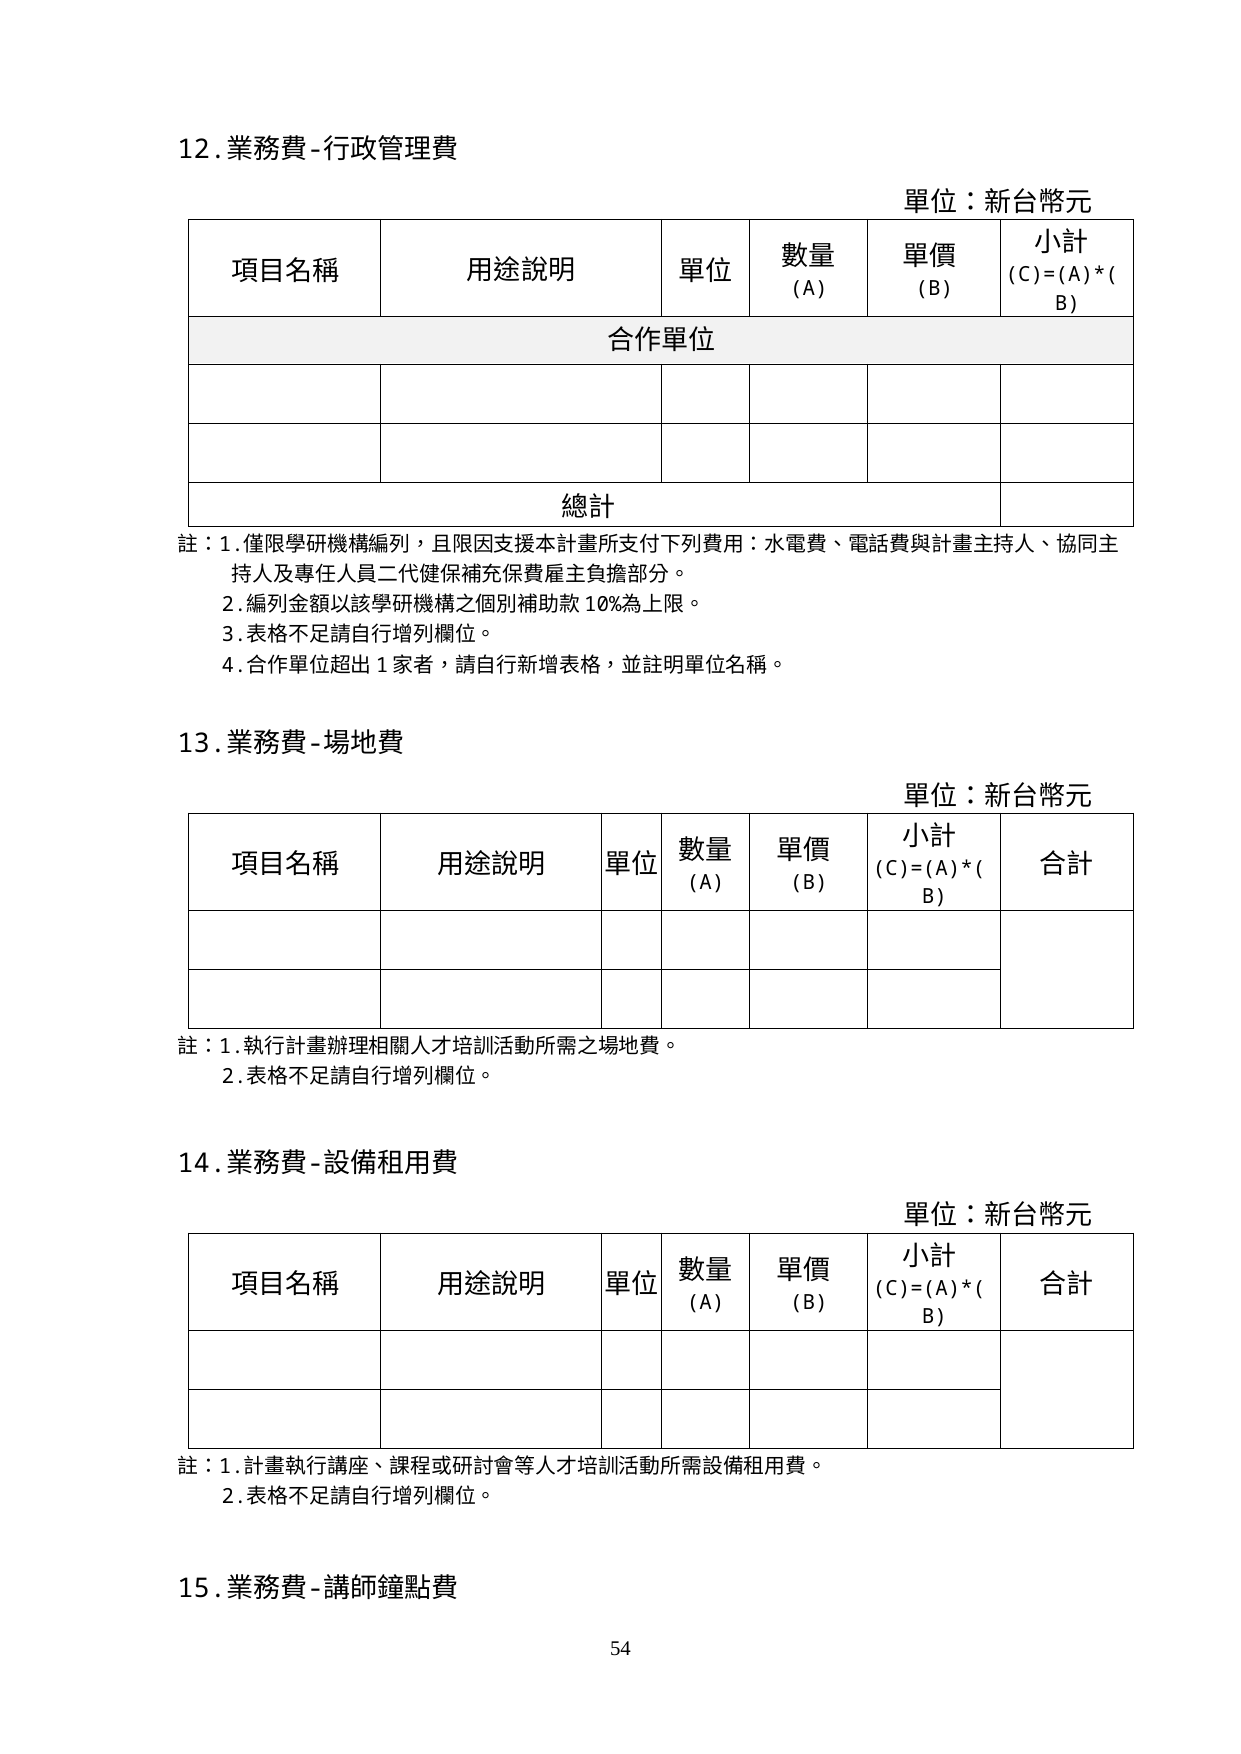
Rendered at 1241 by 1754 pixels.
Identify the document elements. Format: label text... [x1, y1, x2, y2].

table_header 單位 [662, 220, 749, 316]
table_cell [868, 365, 1000, 422]
table_cell [381, 424, 661, 482]
table_cell [750, 1331, 867, 1389]
table_cell [1001, 1331, 1133, 1448]
table_header 小計 (C)=(A)*(B) [868, 1234, 1000, 1330]
table_cell [1001, 911, 1133, 1028]
table_cell [750, 911, 867, 969]
table_cell [189, 970, 380, 1028]
text 單位：新台幣元 [196, 180, 1092, 219]
table_header 單價 (B) [750, 1234, 867, 1330]
text 4.合作單位超出1家者，請自行新增表格，並註明單位名稱。 [221, 648, 1122, 678]
text 12.業務費-行政管理費 [118, 126, 1122, 167]
table_header 項目名稱 [189, 220, 380, 316]
table_cell [868, 424, 1000, 482]
table_header 用途說明 [381, 1234, 601, 1330]
table_cell [189, 1390, 380, 1448]
table_cell [662, 1331, 749, 1389]
table_header 用途說明 [381, 814, 601, 910]
table_cell [189, 424, 380, 482]
table_cell [1001, 483, 1133, 526]
table_header 單位 [602, 814, 661, 910]
table_cell [662, 365, 749, 422]
table_cell [662, 911, 749, 969]
text 單位：新台幣元 [196, 773, 1092, 813]
table_header 單價 (B) [868, 220, 1000, 316]
table_cell [381, 1331, 601, 1389]
table_cell [662, 424, 749, 482]
table_cell [662, 1390, 749, 1448]
table_header 單價 (B) [750, 814, 867, 910]
table_cell [1001, 365, 1133, 422]
text 2.表格不足請自行增列欄位。 [221, 1059, 1122, 1090]
table_header 項目名稱 [189, 814, 380, 910]
table_header 用途說明 [381, 220, 661, 316]
text 註：1.僅限學研機構編列，且限因支援本計畫所支付下列費用：水電費、電話費與計畫主持人、協同主持人及專任人員二代健保補充保費雇主負擔部分。 [177, 527, 1122, 587]
table_cell [868, 970, 1000, 1028]
table_cell [662, 970, 749, 1028]
table_cell [602, 1390, 661, 1448]
table_cell [1001, 424, 1133, 482]
table_cell 合作單位 [189, 317, 1133, 363]
table_cell [868, 1331, 1000, 1389]
text 14.業務費-設備租用費 [118, 1139, 1122, 1181]
table_cell [750, 424, 867, 482]
text 13.業務費-場地費 [118, 719, 1122, 761]
table_cell [750, 365, 867, 422]
table_header 數量 (A) [662, 1234, 749, 1330]
table_cell [381, 970, 601, 1028]
table_header 小計 (C)=(A)*(B) [1001, 220, 1133, 316]
table_cell [189, 911, 380, 969]
text 單位：新台幣元 [196, 1193, 1092, 1232]
table_cell [381, 1390, 601, 1448]
table_cell [602, 911, 661, 969]
table_cell [189, 1331, 380, 1389]
table_cell [750, 970, 867, 1028]
table_header 合計 [1001, 1234, 1133, 1330]
text 3.表格不足請自行增列欄位。 [221, 618, 1122, 648]
text 15.業務費-講師鐘點費 [118, 1564, 1122, 1605]
table_cell 總計 [189, 483, 1000, 526]
table_cell [381, 911, 601, 969]
table_header 合計 [1001, 814, 1133, 910]
table_cell [750, 1390, 867, 1448]
table_cell [602, 970, 661, 1028]
table_cell [868, 911, 1000, 969]
table_cell [868, 1390, 1000, 1448]
table_header 項目名稱 [189, 1234, 380, 1330]
text 註：1.計畫執行講座、課程或研討會等人才培訓活動所需設備租用費。 [177, 1449, 1122, 1479]
table_header 數量 (A) [662, 814, 749, 910]
table_cell [602, 1331, 661, 1389]
table_header 數量 (A) [750, 220, 867, 316]
text 註：1.執行計畫辦理相關人才培訓活動所需之場地費。 [177, 1029, 1122, 1059]
table_header 小計 (C)=(A)*(B) [868, 814, 1000, 910]
table_header 單位 [602, 1234, 661, 1330]
table_cell [381, 365, 661, 422]
text 2.編列金額以該學研機構之個別補助款10%為上限。 [221, 587, 1122, 618]
text 2.表格不足請自行增列欄位。 [221, 1479, 1122, 1509]
table_cell [189, 365, 380, 422]
